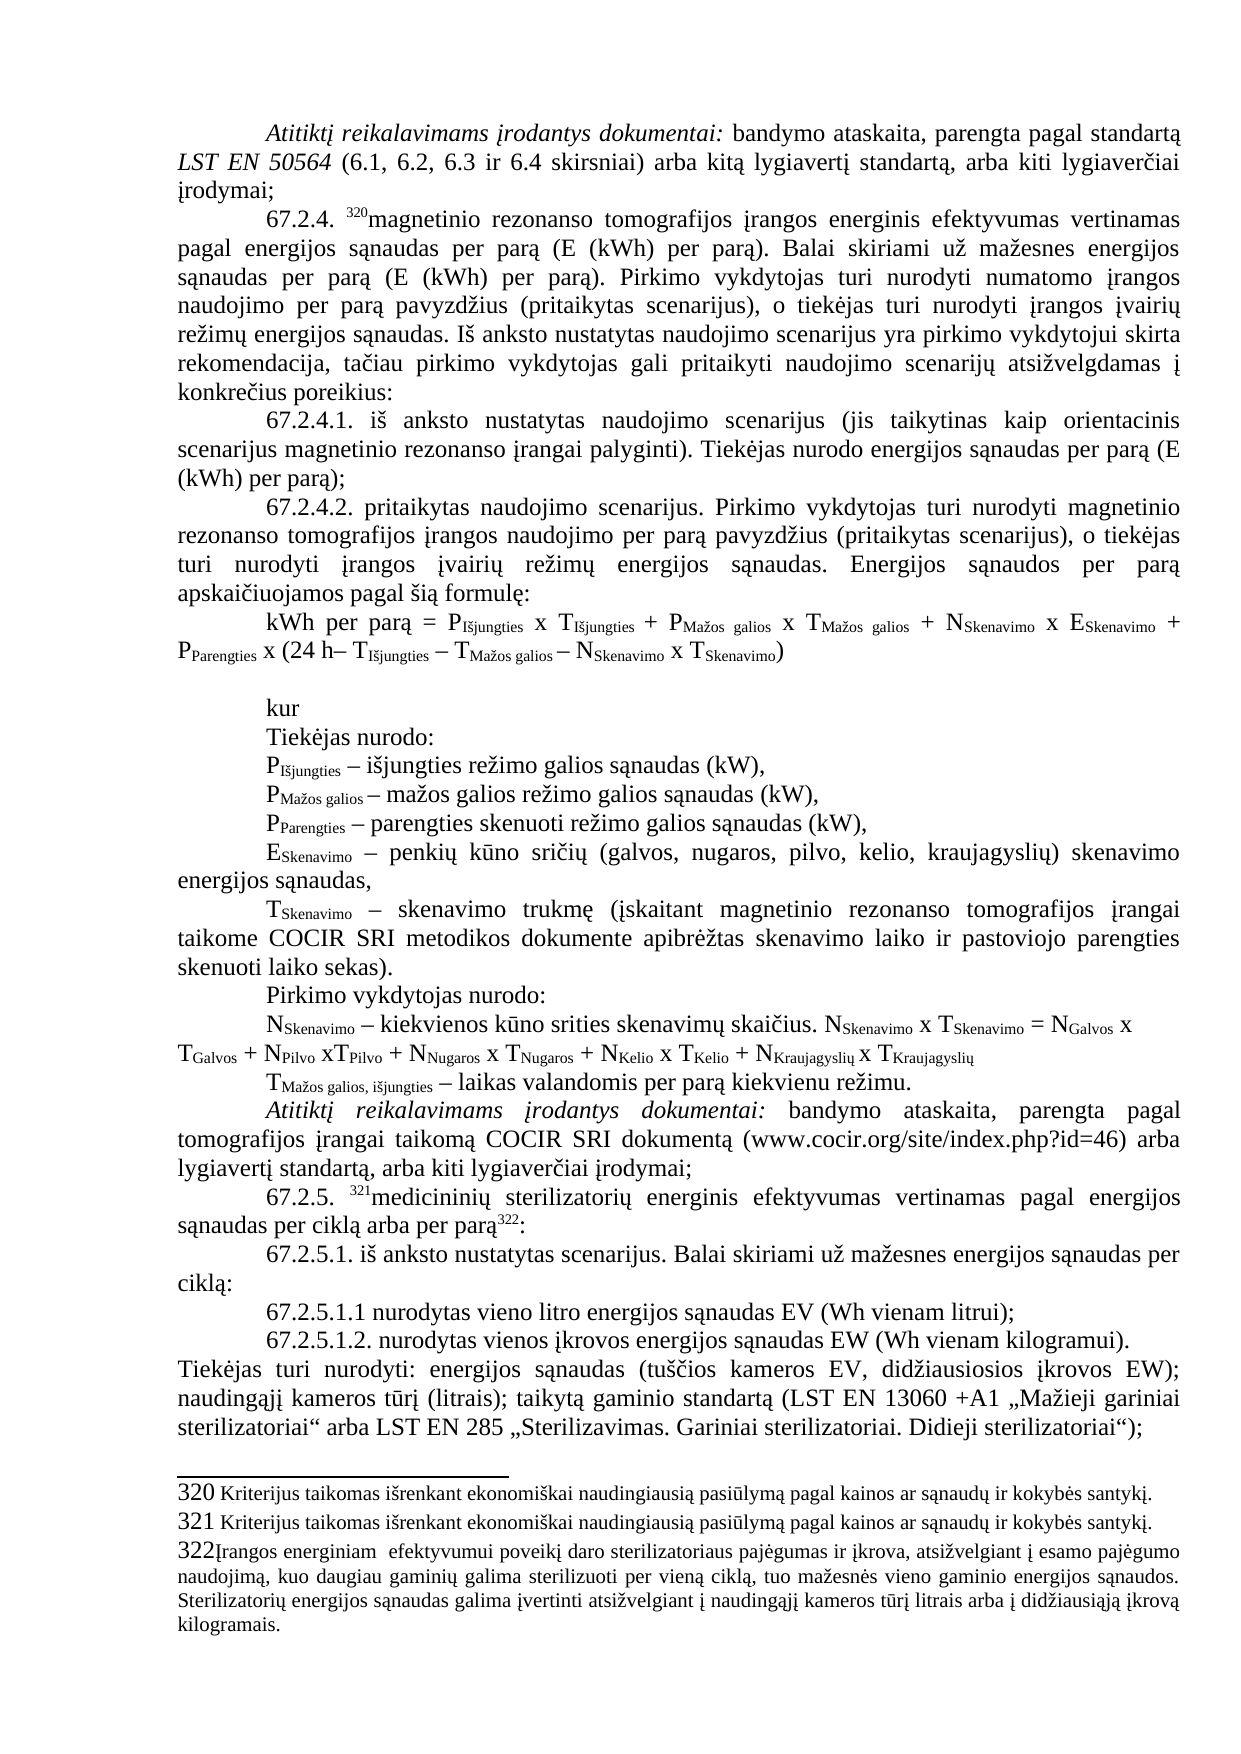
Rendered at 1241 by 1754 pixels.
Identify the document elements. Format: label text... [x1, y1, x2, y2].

text 67.2.5.1.1 nurodytas vieno litro energijos sąnaudas EV (Wh vienam litrui); [266, 1297, 1181, 1326]
text Atitiktį reikalavimams įrodantys dokumentai: bandymo ataskaita, parengta pagal standartą LST EN 50564 (6.1, 6.2, 6.3 ir 6.4 skirsniai) arba kitą lygiavertį standartą, arba kiti lygiaverčiai įrodymai; [177, 118, 1181, 204]
text 67.2.4. magnetinio rezonanso tomografijos įrangos energinis efektyvumas vertinamas pagal energijos sąnaudas per parą (E (kWh) per parą). Balai skiriami už mažesnes energijos sąnaudas per parą (E (kWh) per parą). Pirkimo vykdytojas turi nurodyti numatomo įrangos naudojimo per parą pavyzdžius (pritaikytas scenarijus), o tiekėjas turi nurodyti įrangos įvairių režimų energijos sąnaudas. Iš anksto nustatytas naudojimo scenarijus yra pirkimo vykdytojui skirta rekomendacija, tačiau pirkimo vykdytojas gali pritaikyti naudojimo scenarijų atsižvelgdamas į konkrečius poreikius: [177, 204, 1181, 406]
text 67.2.5.1.2. nurodytas vienos įkrovos energijos sąnaudas EW (Wh vienam kilogramui). [266, 1326, 1181, 1354]
text PParengties – parengties skenuoti režimo galios sąnaudas (kW), [177, 808, 1181, 837]
text ESkenavimo – penkių kūno sričių (galvos, nugaros, pilvo, kelio, kraujagyslių) skenavimo energijos sąnaudas, [177, 837, 1181, 894]
text TSkenavimo – skenavimo trukmę (įskaitant magnetinio rezonanso tomografijos įrangai taikome COCIR SRI metodikos dokumente apibrėžtas skenavimo laiko ir pastoviojo parengties skenuoti laiko sekas). [177, 894, 1181, 981]
text Įrangos energiniam efektyvumui poveikį daro sterilizatoriaus pajėgumas ir įkrova, atsižvelgiant į esamo pajėgumo naudojimą, kuo daugiau gaminių galima sterilizuoti per vieną ciklą, tuo mažesnės vieno gaminio energijos sąnaudos. Sterilizatorių energijos sąnaudas galima įvertinti atsižvelgiant į naudingąjį kameros tūrį litrais arba į didžiausiąją įkrovą kilogramais. [177, 1535, 1181, 1636]
text 67.2.5.1. iš anksto nustatytas scenarijus. Balai skiriami už mažesnes energijos sąnaudas per ciklą: [177, 1239, 1181, 1297]
text NSkenavimo – kiekvienos kūno srities skenavimų skaičius. NSkenavimo x TSkenavimo = NGalvos x TGalvos + NPilvo xTPilvo + NNugaros x TNugaros + NKelio x TKelio + NKraujagyslių x TKraujagyslių [177, 1009, 1181, 1067]
text PMažos galios – mažos galios režimo galios sąnaudas (kW), [177, 779, 1181, 808]
text Pirkimo vykdytojas nurodo: [177, 981, 1181, 1009]
text 67.2.5. medicininių sterilizatorių energinis efektyvumas vertinamas pagal energijos sąnaudas per ciklą arba per parą: [177, 1182, 1181, 1239]
text Tiekėjas turi nurodyti: energijos sąnaudas (tuščios kameros EV, didžiausiosios įkrovos EW); naudingąjį kameros tūrį (litrais); taikytą gaminio standartą (LST EN 13060 +A1 „Mažieji gariniai sterilizatoriai“ arba LST EN 285 „Sterilizavimas. Gariniai sterilizatoriai. Didieji sterilizatoriai“); [177, 1354, 1181, 1441]
text TMažos galios, išjungties – laikas valandomis per parą kiekvienu režimu. [177, 1067, 1181, 1096]
text kWh per parą = PIšjungties x TIšjungties + PMažos galios x TMažos galios + NSkenavimo x ESkenavimo + PParengties x (24 h– TIšjungties – TMažos galios – NSkenavimo x TSkenavimo) [177, 607, 1181, 664]
text Tiekėjas nurodo: [177, 722, 1181, 751]
text 67.2.4.1. iš anksto nustatytas naudojimo scenarijus (jis taikytinas kaip orientacinis scenarijus magnetinio rezonanso įrangai palyginti). Tiekėjas nurodo energijos sąnaudas per parą (E (kWh) per parą); [177, 406, 1181, 492]
text 67.2.4.2. pritaikytas naudojimo scenarijus. Pirkimo vykdytojas turi nurodyti magnetinio rezonanso tomografijos įrangos naudojimo per parą pavyzdžius (pritaikytas scenarijus), o tiekėjas turi nurodyti įrangos įvairių režimų energijos sąnaudas. Energijos sąnaudos per parą apskaičiuojamos pagal šią formulę: [177, 492, 1181, 607]
text PIšjungties – išjungties režimo galios sąnaudas (kW), [177, 751, 1181, 779]
text Kriterijus taikomas išrenkant ekonomiškai naudingiausią pasiūlymą pagal kainos ar sąnaudų ir kokybės santykį. [177, 1477, 1181, 1506]
text Kriterijus taikomas išrenkant ekonomiškai naudingiausią pasiūlymą pagal kainos ar sąnaudų ir kokybės santykį. [177, 1506, 1181, 1535]
text Atitiktį reikalavimams įrodantys dokumentai: bandymo ataskaita, parengta pagal tomografijos įrangai taikomą COCIR SRI dokumentą (www.cocir.org/site/index.php?id=46) arba lygiavertį standartą, arba kiti lygiaverčiai įrodymai; [177, 1096, 1181, 1182]
text kur [177, 693, 1181, 722]
